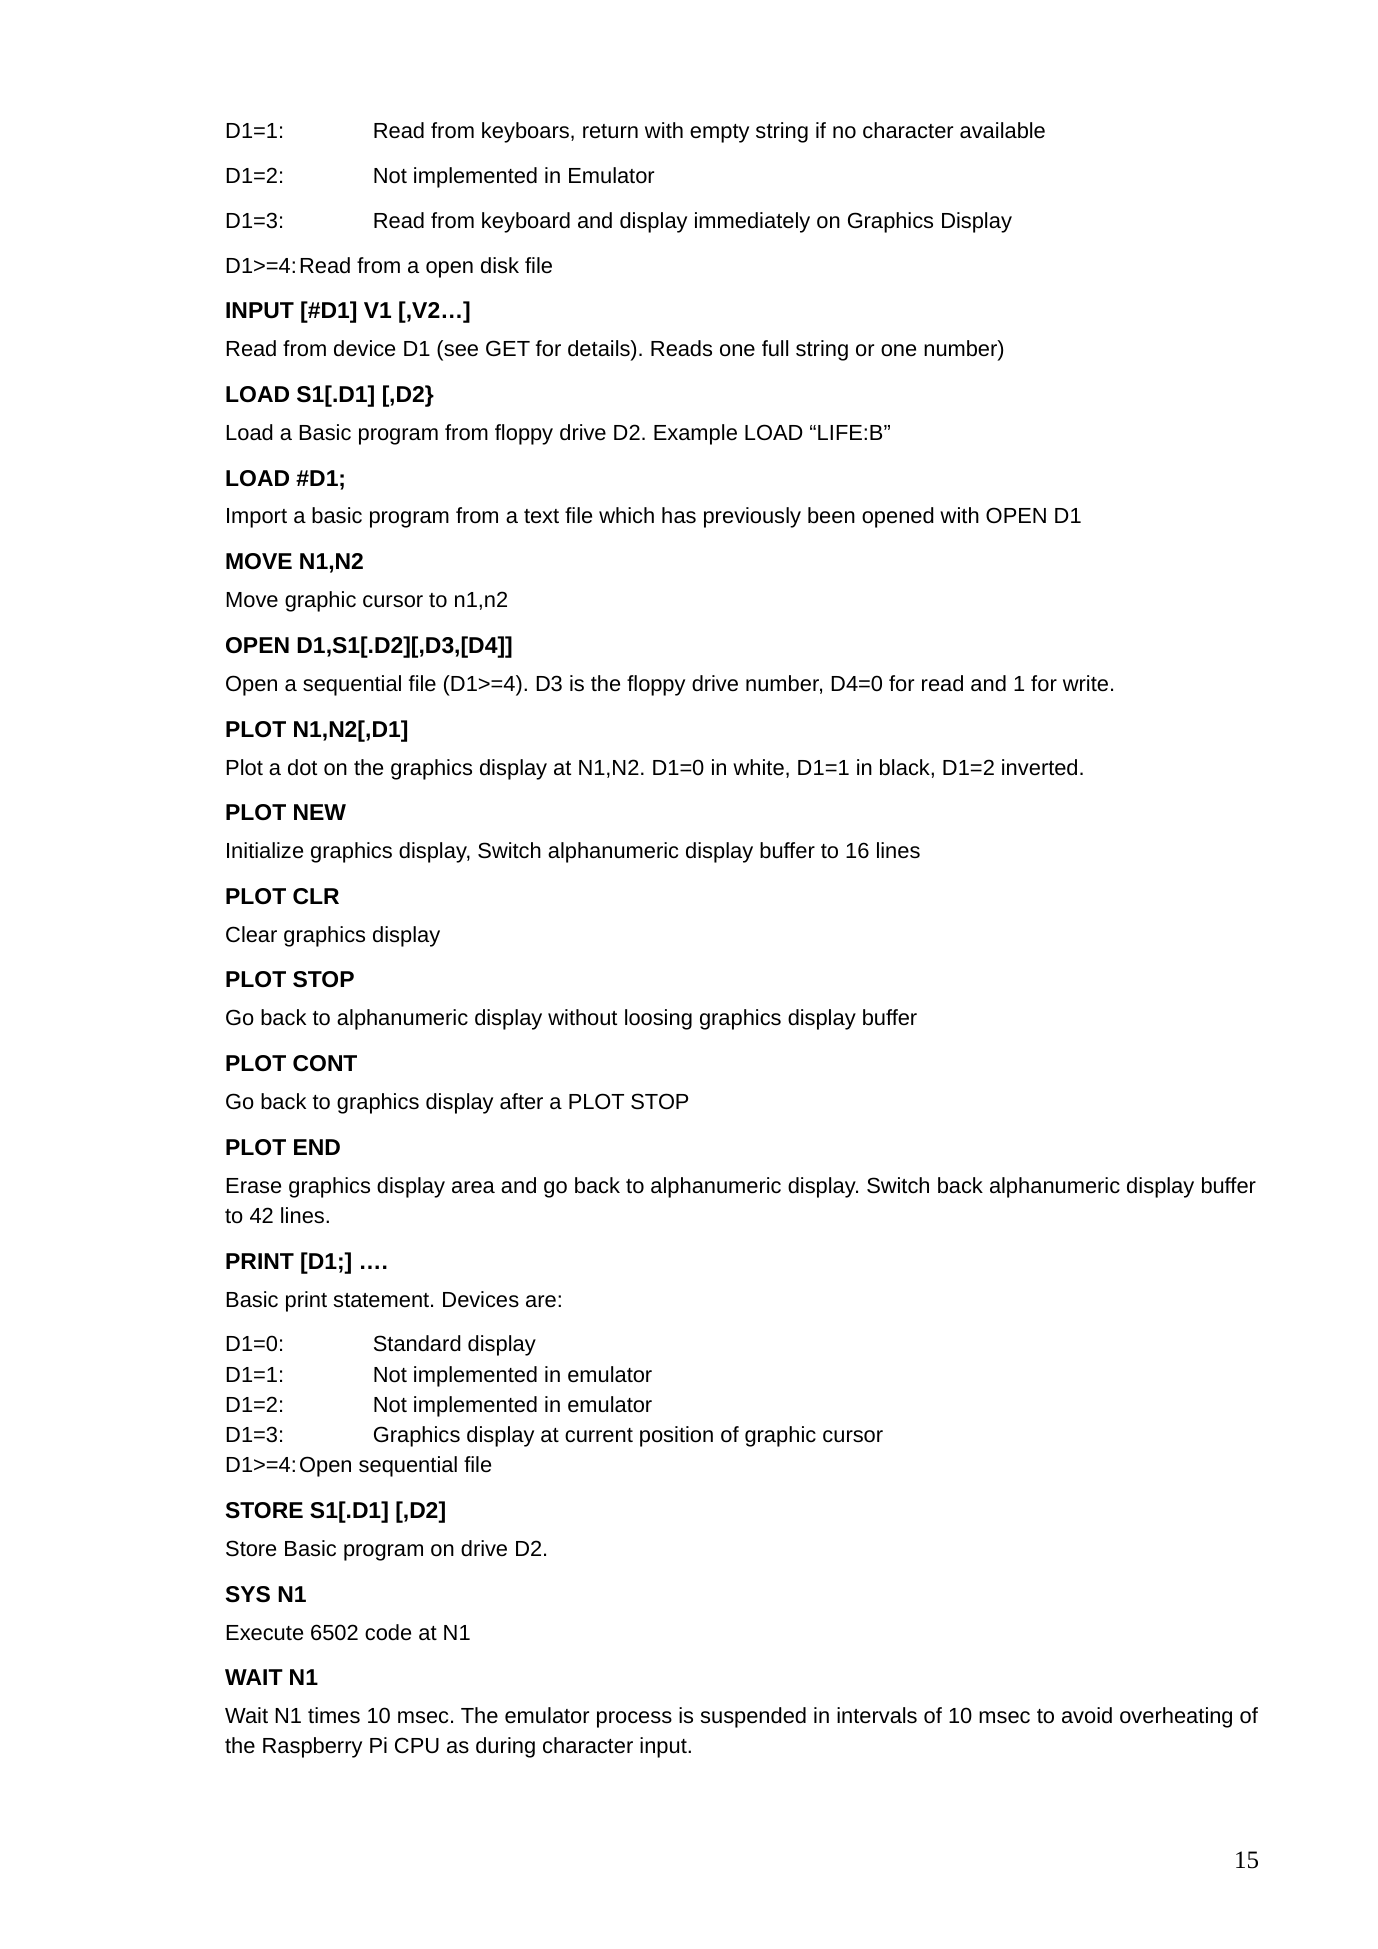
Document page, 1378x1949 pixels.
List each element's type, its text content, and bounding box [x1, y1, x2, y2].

text Import a basic program from a text file which has previously been opened with OPEN D1 [225, 503, 1259, 529]
text D1=2: Not implemented in Emulator [225, 163, 1259, 188]
text D1=3: Read from keyboard and display immediately on Graphics Display [225, 208, 1259, 233]
subtitle SYS N1 [225, 1581, 1259, 1607]
subtitle PLOT NEW [225, 799, 1259, 826]
subtitle PRINT [D1;] …. [225, 1248, 1259, 1274]
text D1=1: Read from keyboars, return with empty string if no character available [225, 118, 1259, 143]
text Execute 6502 code at N1 [225, 1619, 1259, 1644]
text Basic print statement. Devices are: [225, 1286, 1259, 1312]
subtitle PLOT STOP [225, 966, 1259, 993]
text Move graphic cursor to n1,n2 [225, 587, 1259, 612]
subtitle LOAD S1[.D1] [,D2} [225, 381, 1259, 407]
subtitle PLOT CONT [225, 1050, 1259, 1076]
text D1>=4: Read from a open disk file [225, 252, 1259, 278]
text Wait N1 times 10 msec. The emulator process is suspended in intervals of 10 msec to avoid overheating of the Raspberry Pi CPU as during character input. [225, 1703, 1259, 1758]
subtitle PLOT CLR [225, 883, 1259, 909]
subtitle PLOT END [225, 1134, 1259, 1160]
text Read from device D1 (see GET for details). Reads one full string or one number) [225, 336, 1259, 361]
subtitle INPUT [#D1] V1 [,V2…] [225, 297, 1259, 324]
text Load a Basic program from floppy drive D2. Example LOAD “LIFE:B” [225, 420, 1259, 445]
subtitle WAIT N1 [225, 1664, 1259, 1691]
text Go back to graphics display after a PLOT STOP [225, 1089, 1259, 1114]
text Plot a dot on the graphics display at N1,N2. D1=0 in white, D1=1 in black, D1=2 inverted. [225, 754, 1259, 779]
subtitle MOVE N1,N2 [225, 548, 1259, 574]
text Store Basic program on drive D2. [225, 1536, 1259, 1561]
text Initialize graphics display, Switch alphanumeric display buffer to 16 lines [225, 838, 1259, 863]
subtitle LOAD #D1; [225, 464, 1259, 491]
text D1=0: Standard display D1=1: Not implemented in emulator D1=2: Not implemented in emulator D1=3: Graphics display at current position of graphic cursor D1>=4: Open sequential file [225, 1331, 1259, 1477]
text Open a sequential file (D1>=4). D3 is the floppy drive number, D4=0 for read and 1 for write. [225, 671, 1259, 696]
text Clear graphics display [225, 922, 1259, 947]
subtitle OPEN D1,S1[.D2][,D3,[D4]] [225, 632, 1259, 658]
text Erase graphics display area and go back to alphanumeric display. Switch back alphanumeric display buffer to 42 lines. [225, 1173, 1259, 1228]
subtitle PLOT N1,N2[,D1] [225, 716, 1259, 742]
subtitle STORE S1[.D1] [,D2] [225, 1497, 1259, 1523]
text Go back to alphanumeric display without loosing graphics display buffer [225, 1005, 1259, 1031]
